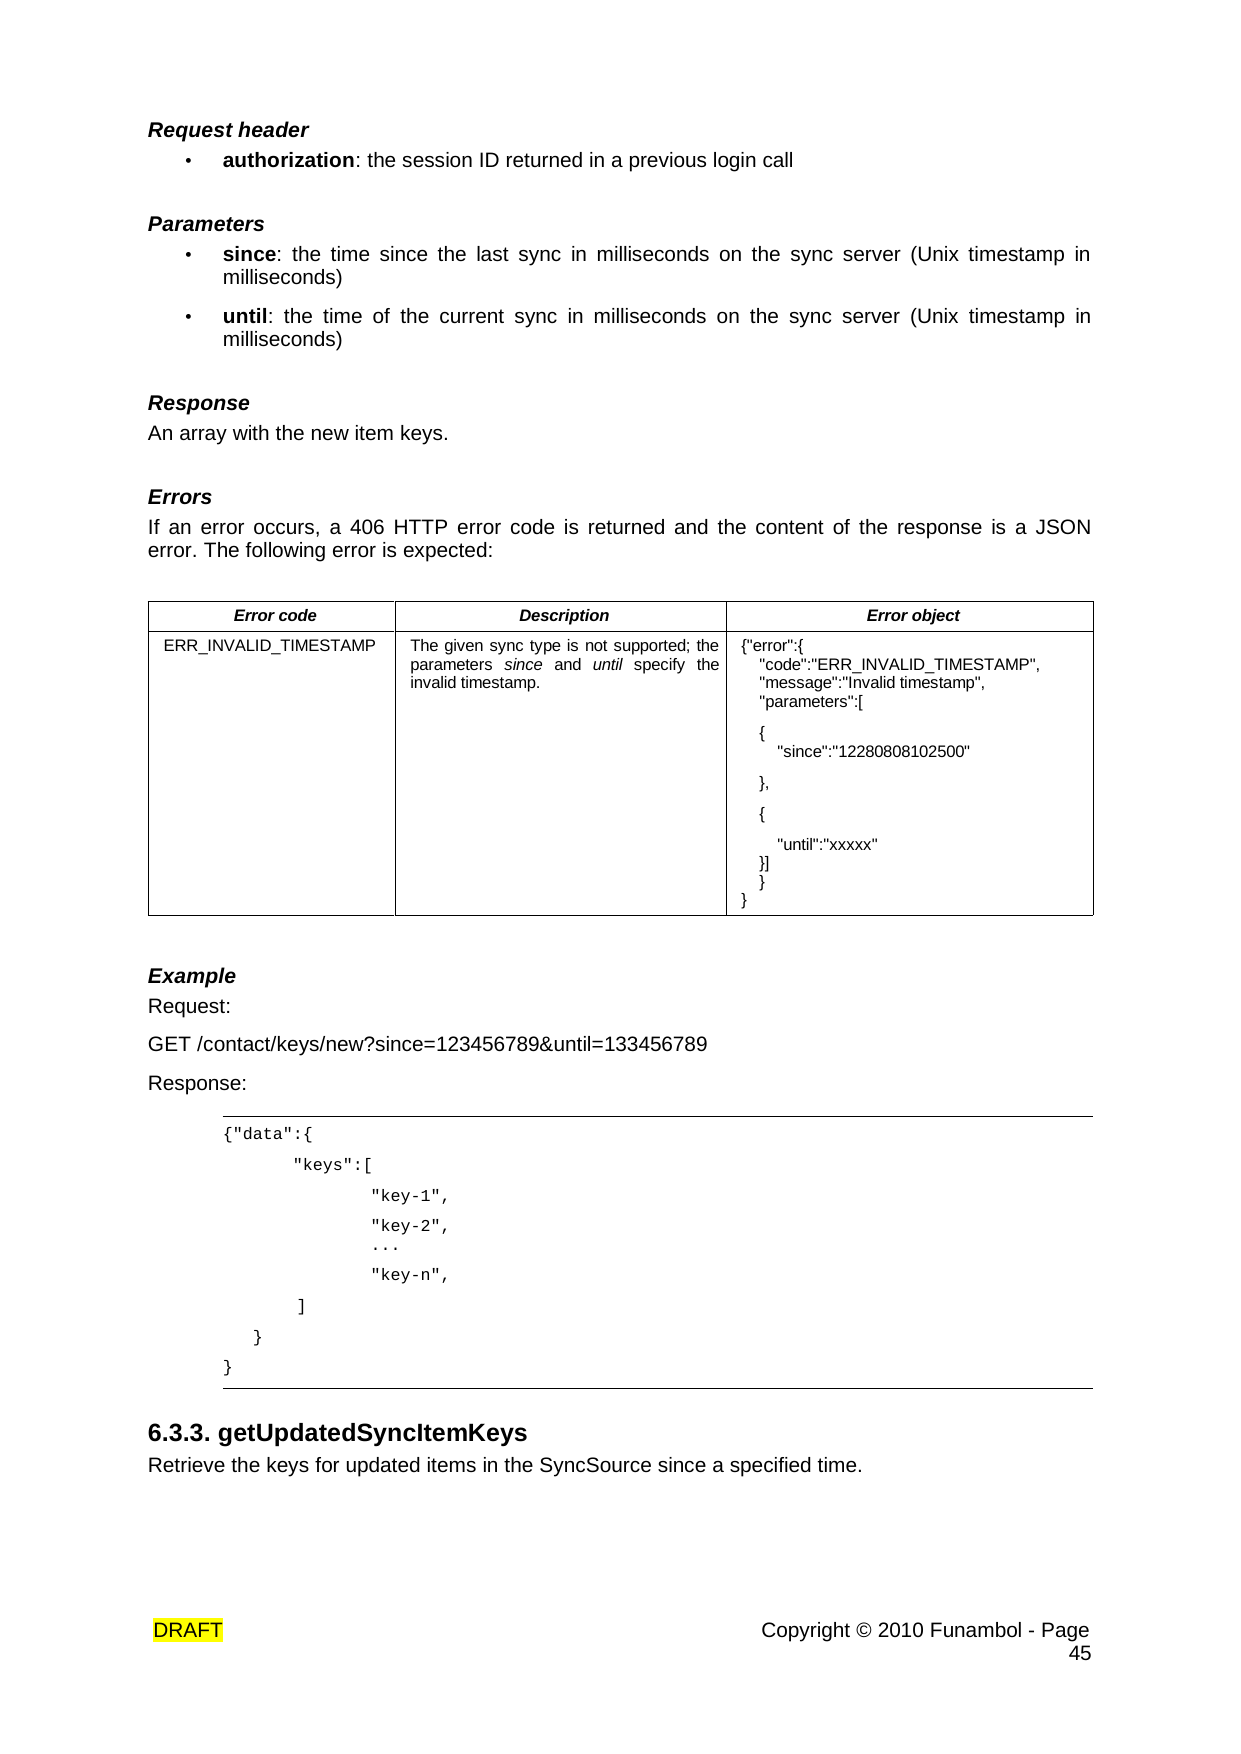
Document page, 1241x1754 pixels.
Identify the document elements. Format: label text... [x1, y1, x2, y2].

subtitle Example [148, 964, 1093, 988]
text {"data":{ [223, 1117, 1093, 1145]
subtitle Response [148, 391, 1093, 415]
list until: the time of the current sync in milliseconds on the sync server (Unix timestamp in milliseconds) [185, 304, 1093, 351]
text } [223, 1349, 1093, 1388]
table_cell The given sync type is not supported; the parameters since and until specify the invalid timestamp. [396, 632, 726, 915]
list authorization: the session ID returned in a previous login call [185, 148, 1093, 172]
table_header Error object [727, 602, 1093, 631]
table_header Error code [149, 602, 394, 631]
table_header Description [396, 602, 726, 631]
text GET /contact/keys/new?since=123456789&until=133456789 [148, 1033, 1093, 1056]
subtitle Parameters [148, 212, 1093, 236]
subtitle getUpdatedSyncItemKeys [148, 1419, 1093, 1447]
text Response: [148, 1071, 1093, 1095]
table_cell {"error":{ "code":"ERR_INVALID_TIMESTAMP", "message":"Invalid timestamp", "parameters":[ { "since":"12280808102500" }, { "until":"xxxxx" }] } } [727, 632, 1093, 915]
text "keys":[ [223, 1146, 1093, 1175]
text An array with the new item keys. [148, 421, 1093, 445]
text Retrieve the keys for updated items in the SyncSource since a specified time. [148, 1453, 1093, 1477]
table_cell ERR_INVALID_TIMESTAMP [149, 632, 394, 915]
text "key-1", [223, 1177, 1093, 1206]
text If an error occurs, a 406 HTTP error code is returned and the content of the response is a JSON error. The following error is expected: [148, 515, 1093, 562]
subtitle Request header [148, 118, 1093, 142]
text "key-2", ... [223, 1208, 1093, 1255]
list since: the time since the last sync in milliseconds on the sync server (Unix timestamp in milliseconds) [185, 242, 1093, 289]
text Request: [148, 994, 1093, 1018]
text "key-n", [223, 1257, 1093, 1286]
subtitle Errors [148, 485, 1093, 509]
text ] [223, 1287, 1093, 1316]
text } [223, 1318, 1093, 1347]
